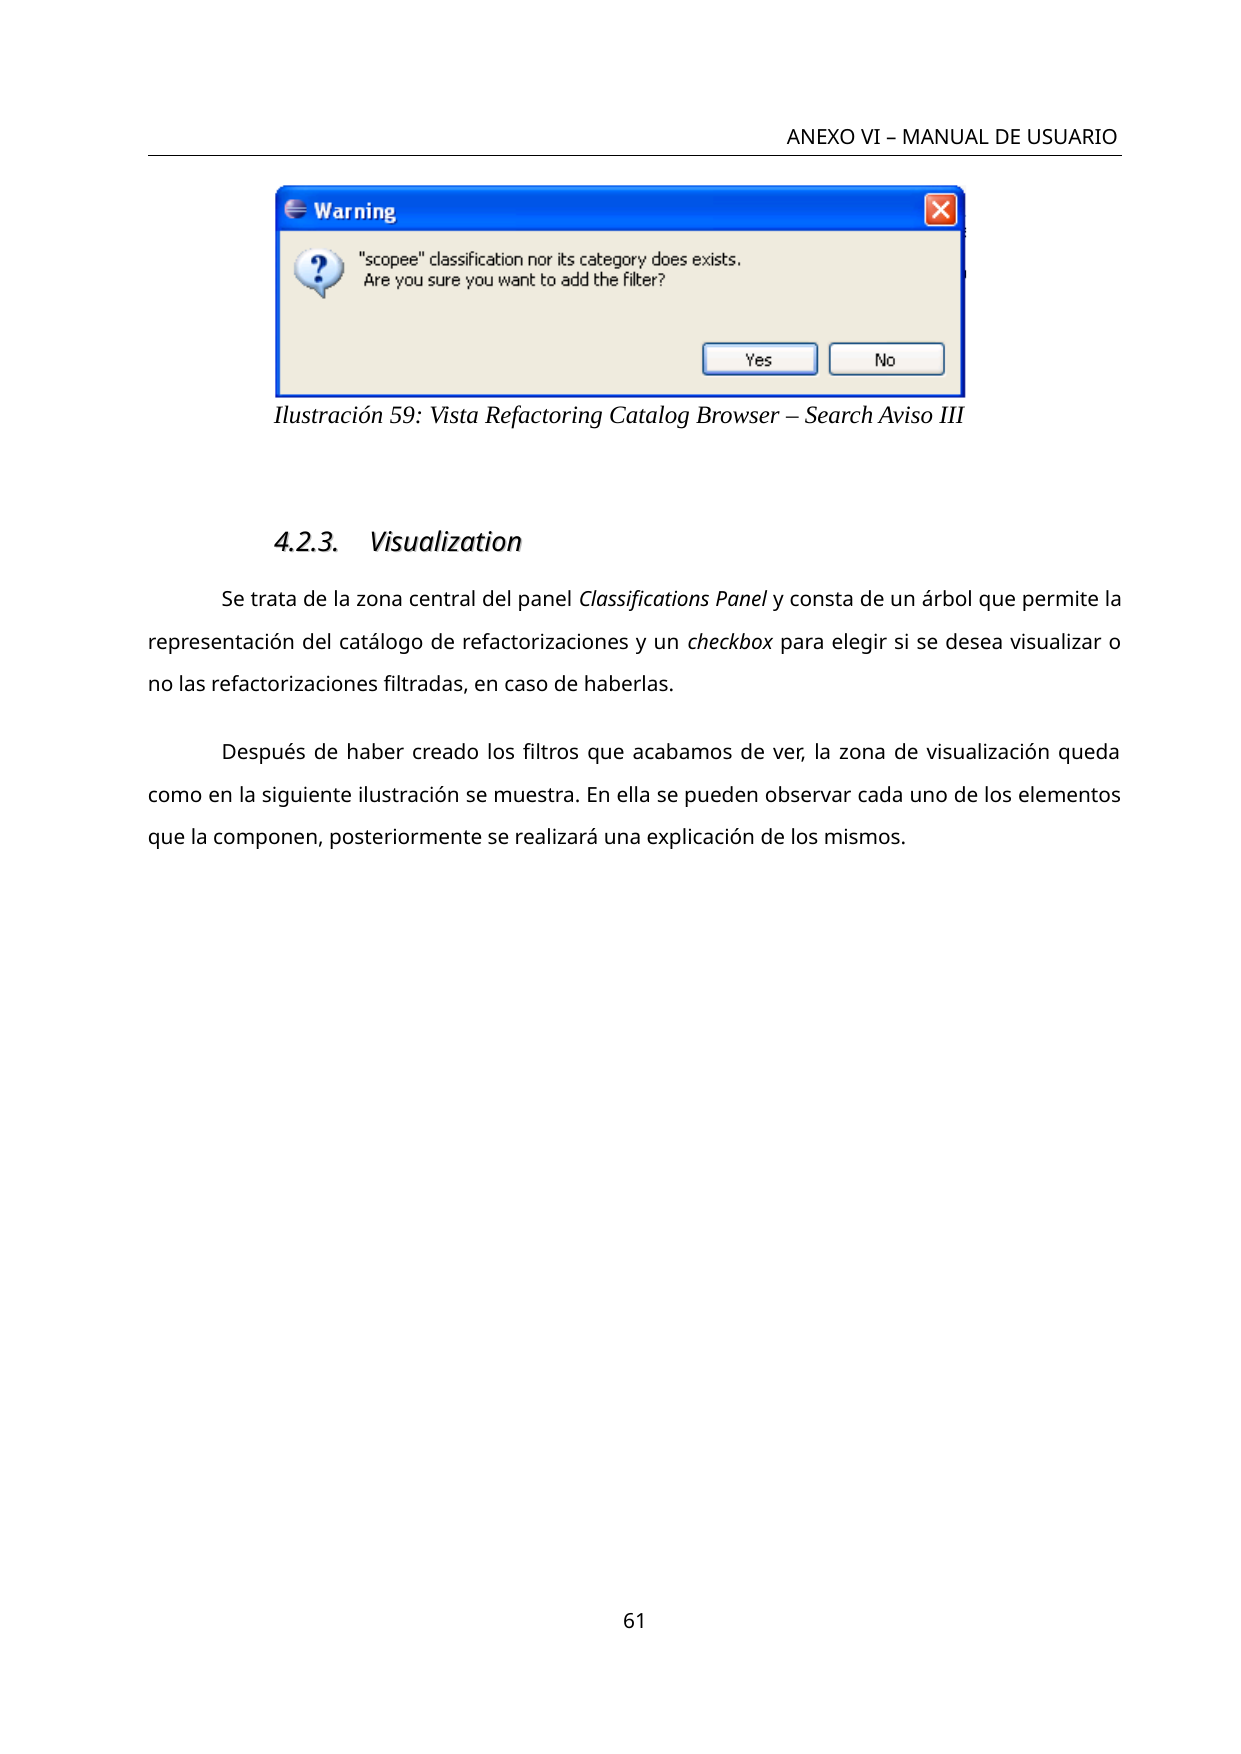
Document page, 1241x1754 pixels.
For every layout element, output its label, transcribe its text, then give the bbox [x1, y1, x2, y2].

subtitle Visualization [339, 522, 1122, 559]
text Ilustración 59: Vista Refactoring Catalog Browser – Search Aviso III [271, 197, 969, 429]
picture [274, 185, 967, 401]
text Después de haber creado los filtros que acabamos de ver, la zona de visualización queda como en la siguiente ilustración se muestra. En ella se pueden observar cada uno de los elementos que la componen, posteriormente se realizará una explicación de los mismos. [148, 737, 1122, 851]
text Se trata de la zona central del panel Classifications Panel y consta de un árbol que permite la representación del catálogo de refactorizaciones y un checkbox para elegir si se desea visualizar o no las refactorizaciones filtradas, en caso de haberlas. [148, 584, 1122, 698]
